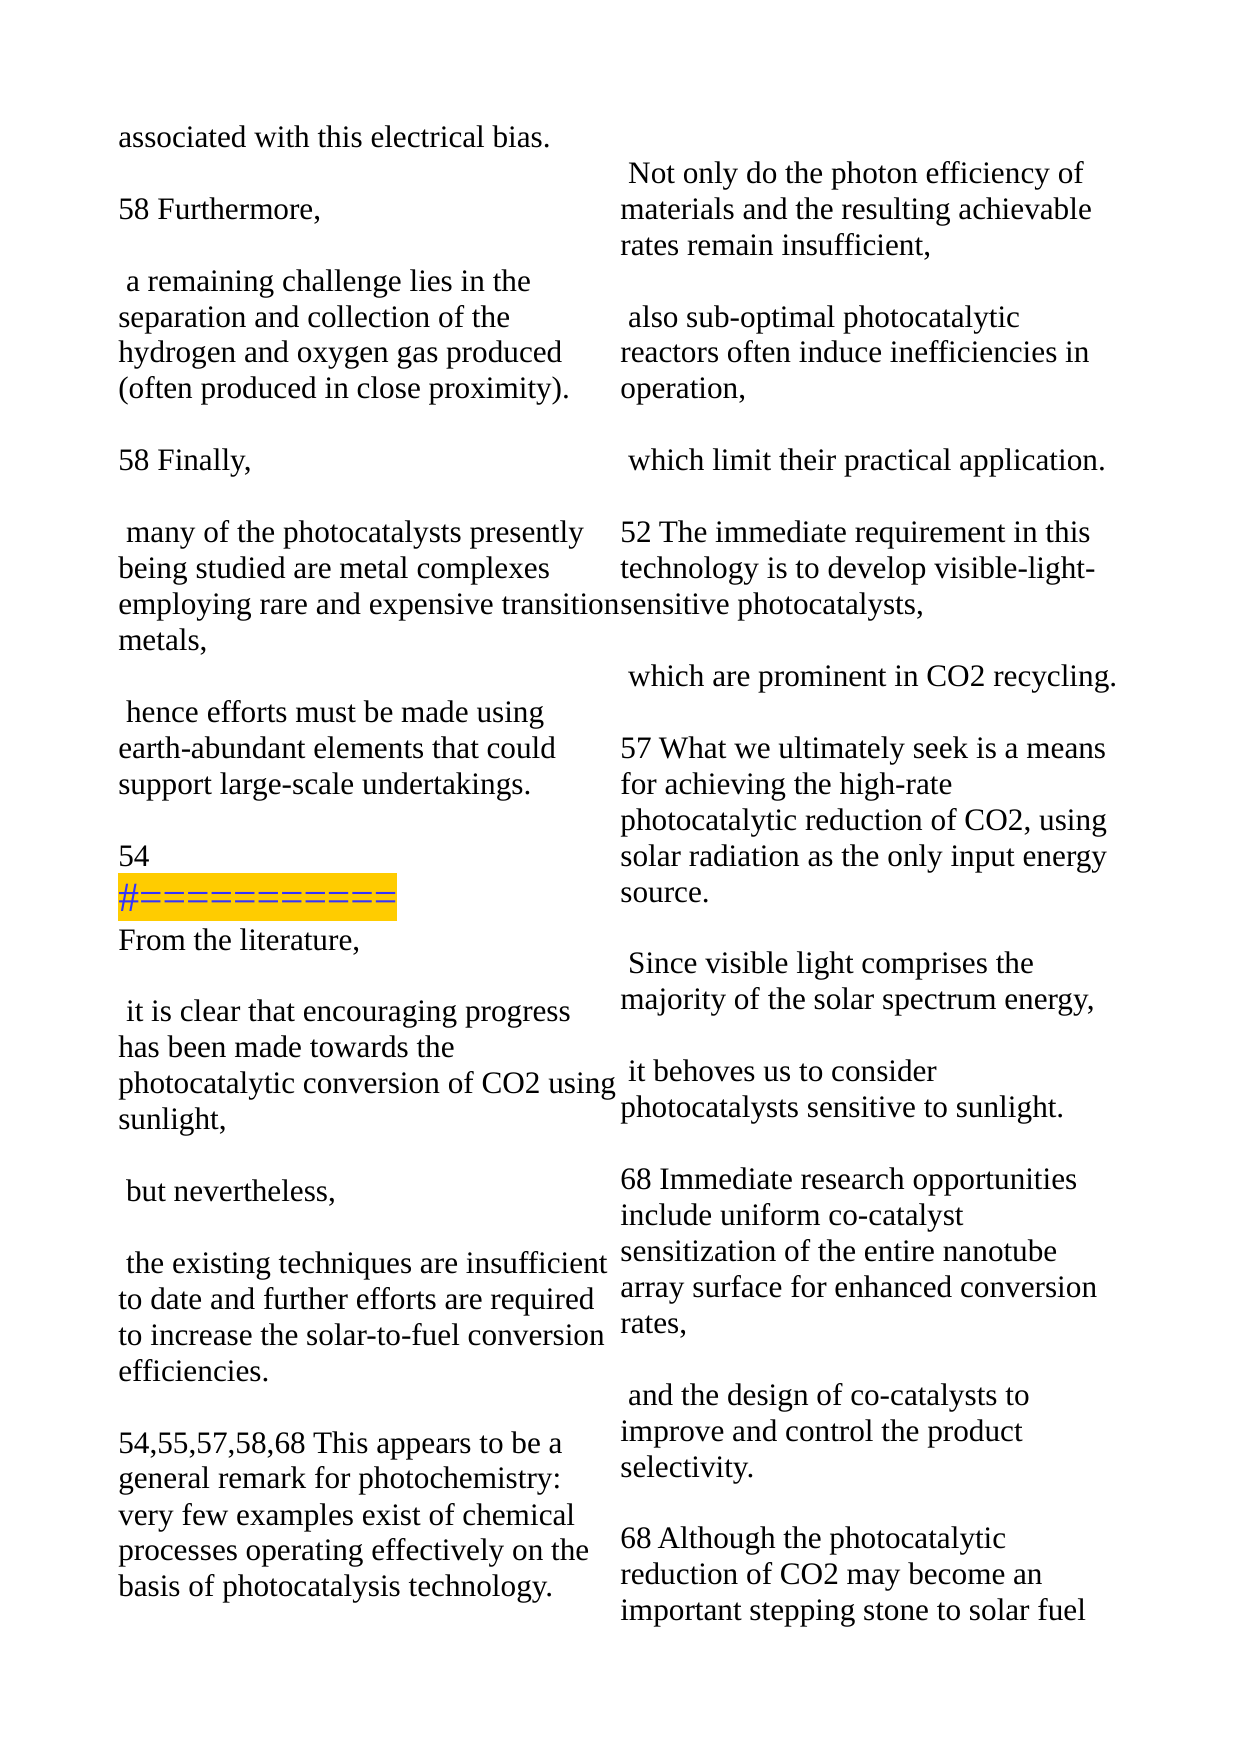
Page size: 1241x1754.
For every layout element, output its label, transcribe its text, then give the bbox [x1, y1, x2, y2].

text Not only do the photon efficiency of materials and the resulting achievable rates remain insufficient, [620, 154, 1122, 262]
text many of the photocatalysts presently being studied are metal complexes employing rare and expensive transition metals, [118, 513, 620, 657]
text 68 Immediate research opportunities include uniform co-catalyst sensitization of the entire nanotube array surface for enhanced conversion rates, [620, 1160, 1122, 1340]
text 58 Furthermore, [118, 190, 620, 226]
text a remaining challenge lies in the separation and collection of the hydrogen and oxygen gas produced (often produced in close proximity). [118, 262, 620, 406]
text also sub-optimal photocatalytic reactors often induce inefficiencies in operation, [620, 298, 1122, 406]
text 57 What we ultimately seek is a means for achieving the high-rate photocatalytic reduction of CO2, using solar radiation as the only input energy source. [620, 729, 1122, 909]
text 52 The immediate requirement in this technology is to develop visible-light-sensitive photocatalysts, [620, 513, 1122, 621]
text it is clear that encouraging progress has been made towards the photocatalytic conversion of CO2 using sunlight, [118, 993, 620, 1136]
text and the design of co-catalysts to improve and control the product selectivity. [620, 1376, 1122, 1484]
text which are prominent in CO2 recycling. [620, 657, 1122, 693]
text Since visible light comprises the majority of the solar spectrum energy, [620, 945, 1122, 1017]
text 68 Although the photocatalytic reduction of CO2 may become an important stepping stone to solar fuel [620, 1520, 1122, 1627]
text From the literature, [118, 921, 620, 957]
text associated with this electrical bias. [118, 118, 620, 154]
text it behoves us to consider photocatalysts sensitive to sunlight. [620, 1052, 1122, 1124]
text but nevertheless, [118, 1172, 620, 1208]
text 54,55,57,58,68 This appears to be a general remark for photochemistry: very few examples exist of chemical processes operating effectively on the basis of photocatalysis technology. [118, 1424, 620, 1603]
text hence efforts must be made using earth-abundant elements that could support large-scale undertakings. [118, 693, 620, 801]
text #=========== [118, 873, 620, 921]
text the existing techniques are insufficient to date and further efforts are required to increase the solar-to-fuel conversion efficiencies. [118, 1244, 620, 1388]
text which limit their practical application. [620, 442, 1122, 477]
text 58 Finally, [118, 442, 620, 477]
text 54 [118, 837, 620, 873]
